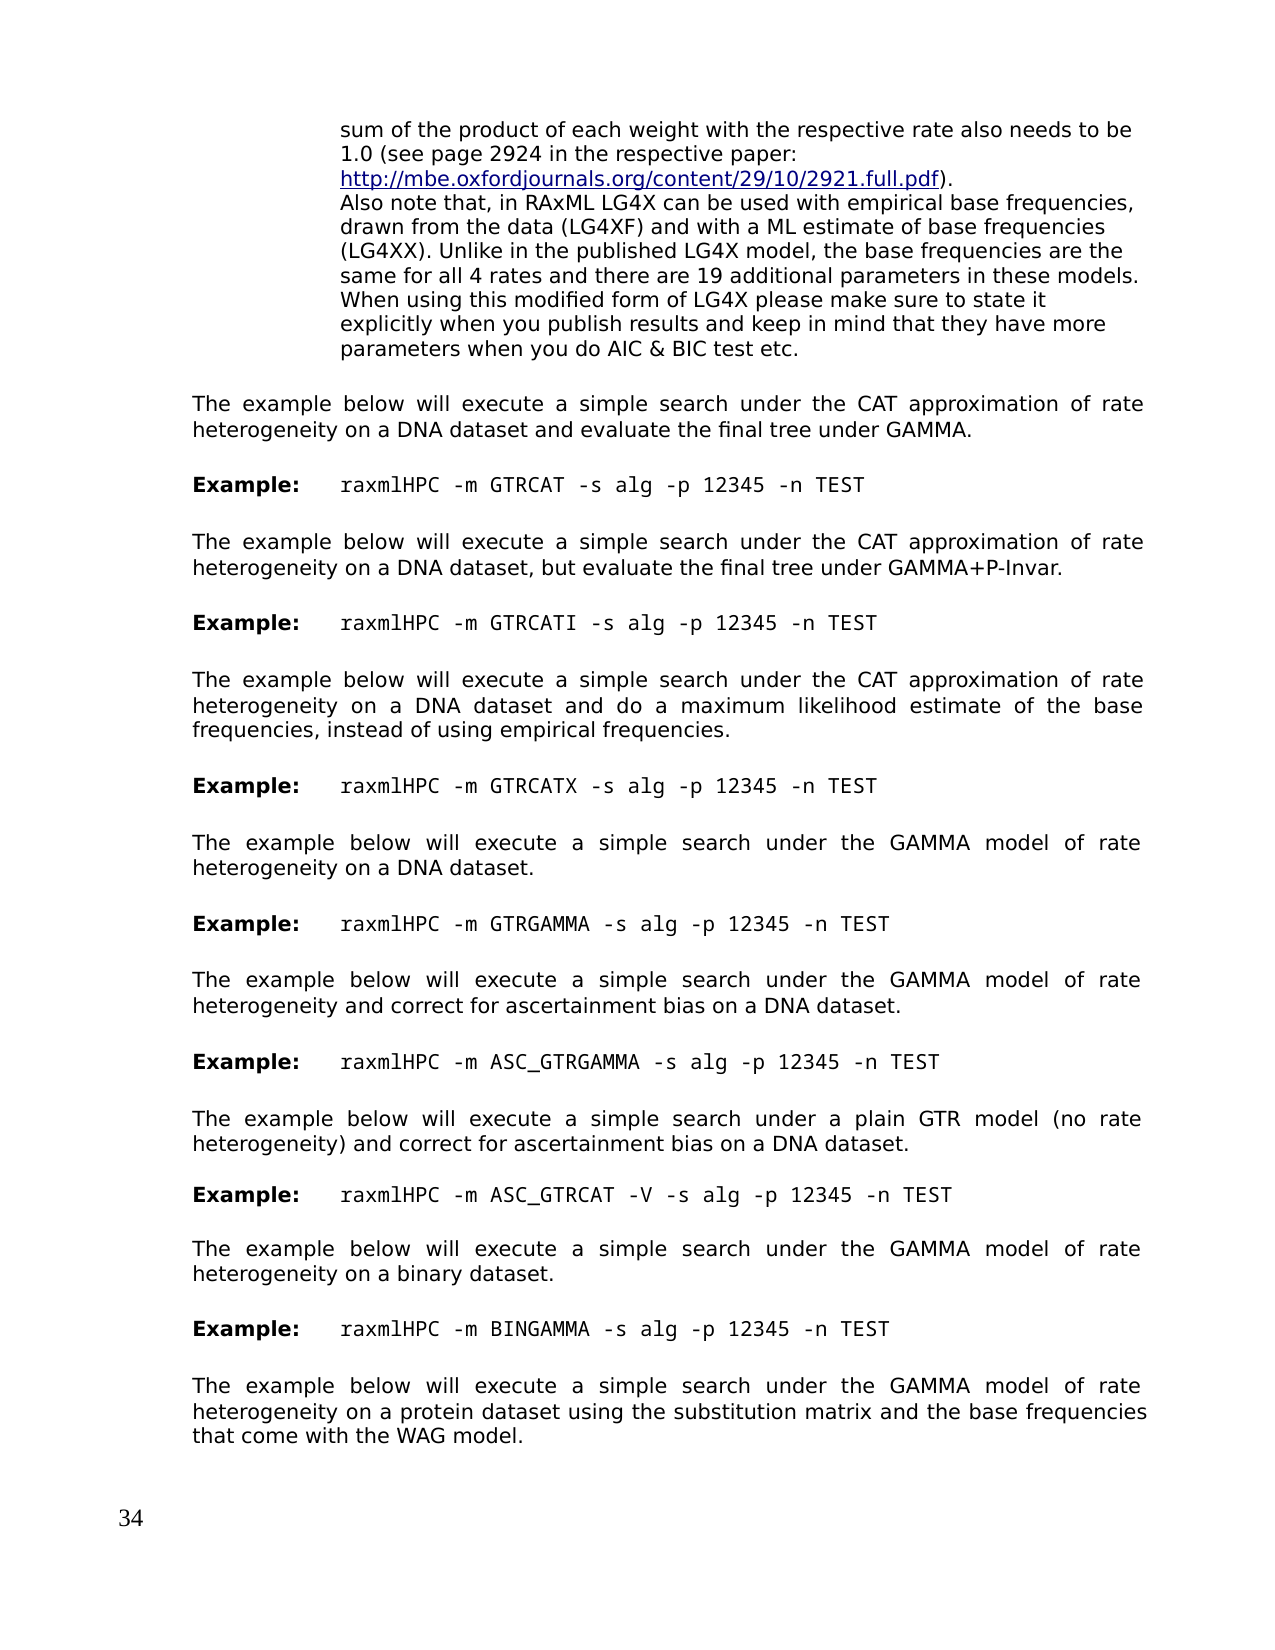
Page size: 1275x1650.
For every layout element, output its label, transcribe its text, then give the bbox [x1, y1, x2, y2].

text Example: raxmlHPC -m GTRCAT -s alg -p 12345 -n TEST [118, 470, 1157, 499]
text Example: raxmlHPC -m GTRCATI -s alg -p 12345 -n TEST [118, 608, 1157, 637]
text The example below will execute a simple search under the GAMMA model of rate heterogeneity and correct for ascertainment bias on a DNA dataset. [118, 966, 1157, 1018]
text The example below will execute a simple search under the CAT approximation of rate heterogeneity on a DNA dataset, but evaluate the final tree under GAMMA+P-Invar. [118, 527, 1157, 580]
text Example: raxmlHPC -m BINGAMMA -s alg -p 12345 -n TEST [118, 1314, 1157, 1343]
text The example below will execute a simple search under the GAMMA model of rate heterogeneity on a protein dataset using the substitution matrix and the base frequencies that come with the WAG model. [118, 1371, 1157, 1448]
text Example: raxmlHPC -m ASC_GTRGAMMA -s alg -p 12345 -n TEST [118, 1047, 1157, 1075]
text The example below will execute a simple search under the CAT approximation of rate heterogeneity on a DNA dataset and evaluate the final tree under GAMMA. [118, 389, 1157, 442]
text Example: raxmlHPC -m GTRCATX -s alg -p 12345 -n TEST [118, 771, 1157, 799]
text Example: raxmlHPC -m ASC_GTRCAT -V -s alg -p 12345 -n TEST [118, 1181, 1157, 1209]
text The example below will execute a simple search under the GAMMA model of rate heterogeneity on a DNA dataset. [118, 828, 1157, 880]
text http://mbe.oxfordjournals.org/content/29/10/2921.full.pdf). [118, 167, 1157, 191]
text Example: raxmlHPC -m GTRGAMMA -s alg -p 12345 -n TEST [118, 909, 1157, 937]
text The example below will execute a simple search under the CAT approximation of rate heterogeneity on a DNA dataset and do a maximum likelihood estimate of the base frequencies, instead of using empirical frequencies. [118, 665, 1157, 742]
text Also note that, in RAxML LG4X can be used with empirical base frequencies, drawn from the data (LG4XF) and with a ML estimate of base frequencies (LG4XX). Unlike in the published LG4X model, the base frequencies are the same for all 4 rates and there are 19 additional parameters in these models. When using this modified form of LG4X please make sure to state it explicitly when you publish results and keep in mind that they have more parameters when you do AIC & BIC test etc. [118, 191, 1157, 361]
text The example below will execute a simple search under a plain GTR model (no rate heterogeneity) and correct for ascertainment bias on a DNA dataset. [118, 1104, 1157, 1156]
text sum of the product of each weight with the respective rate also needs to be 1.0 (see page 2924 in the respective paper: [118, 118, 1157, 167]
text The example below will execute a simple search under the GAMMA model of rate heterogeneity on a binary dataset. [118, 1237, 1157, 1286]
